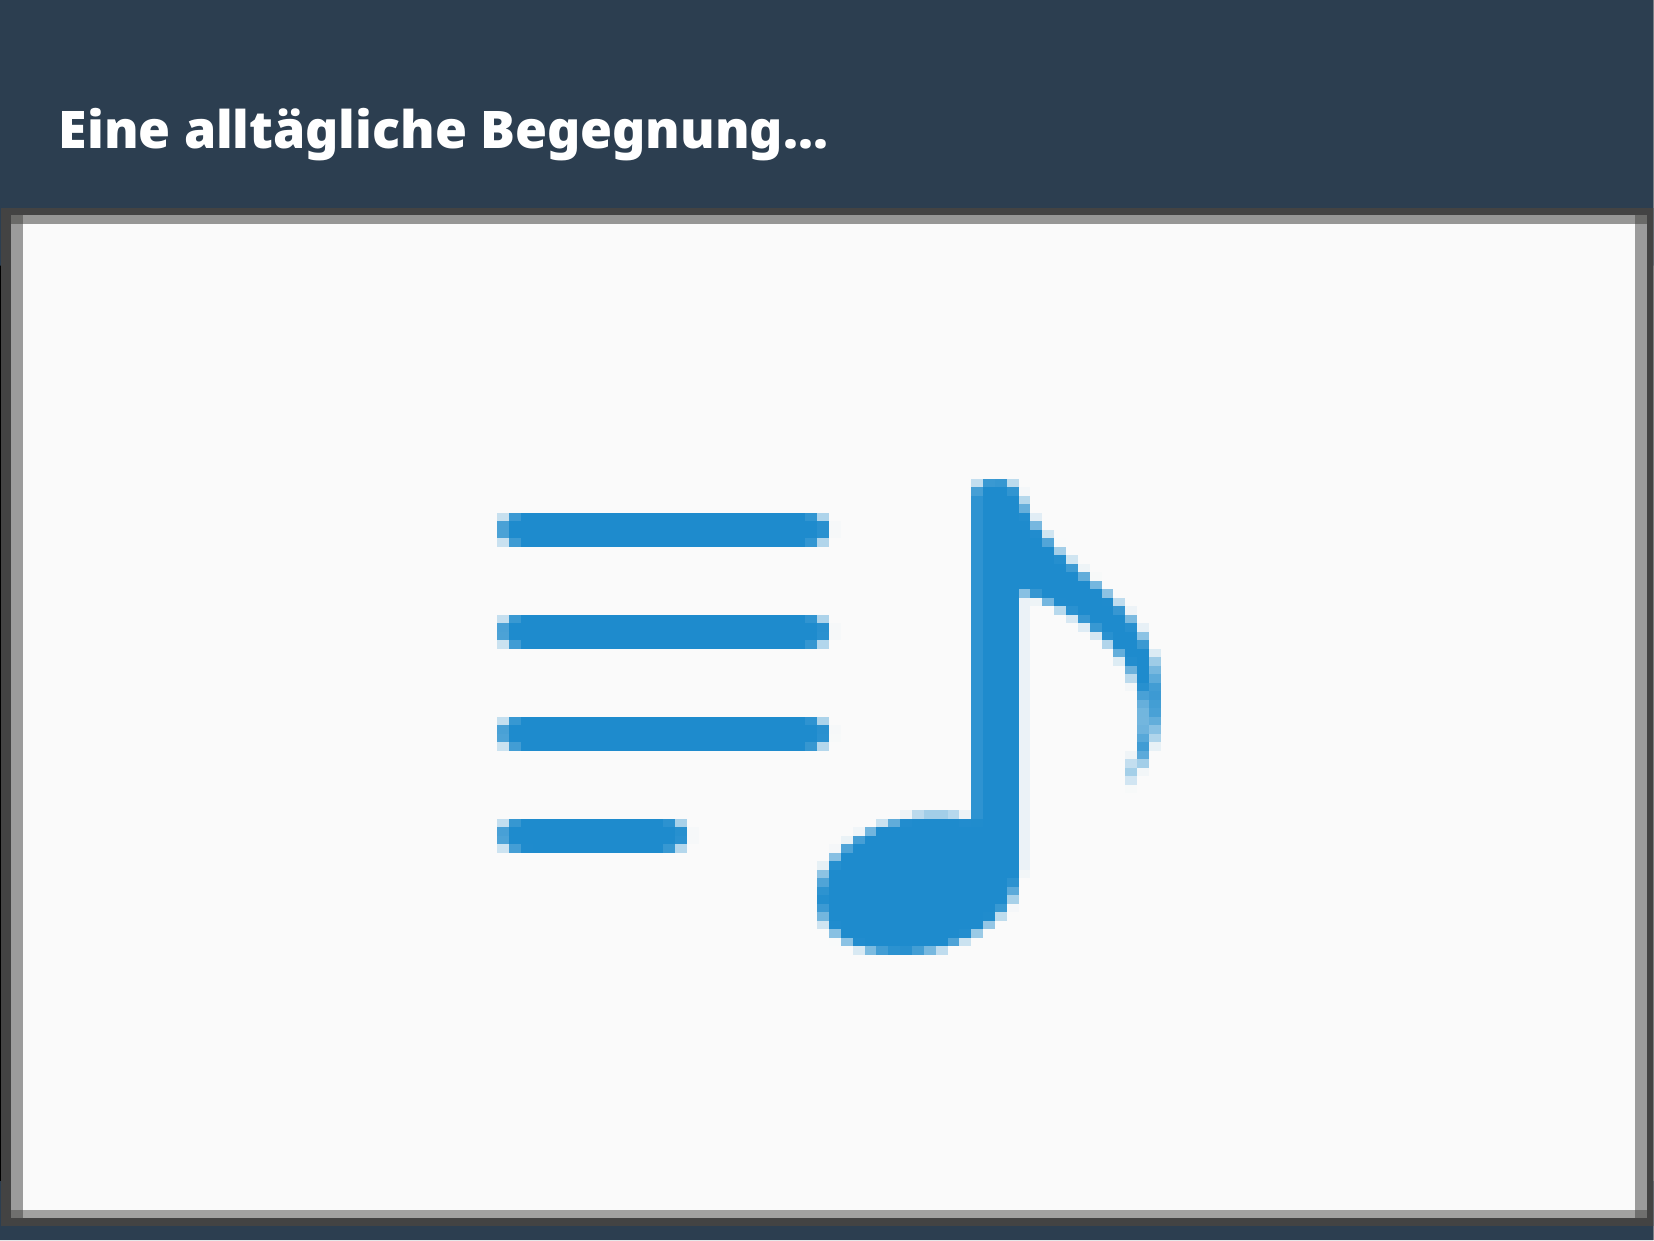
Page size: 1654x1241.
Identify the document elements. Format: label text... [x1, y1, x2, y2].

title Eine alltägliche Begegnung... [59, 49, 1595, 206]
text_box [0, 206, 1654, 1227]
